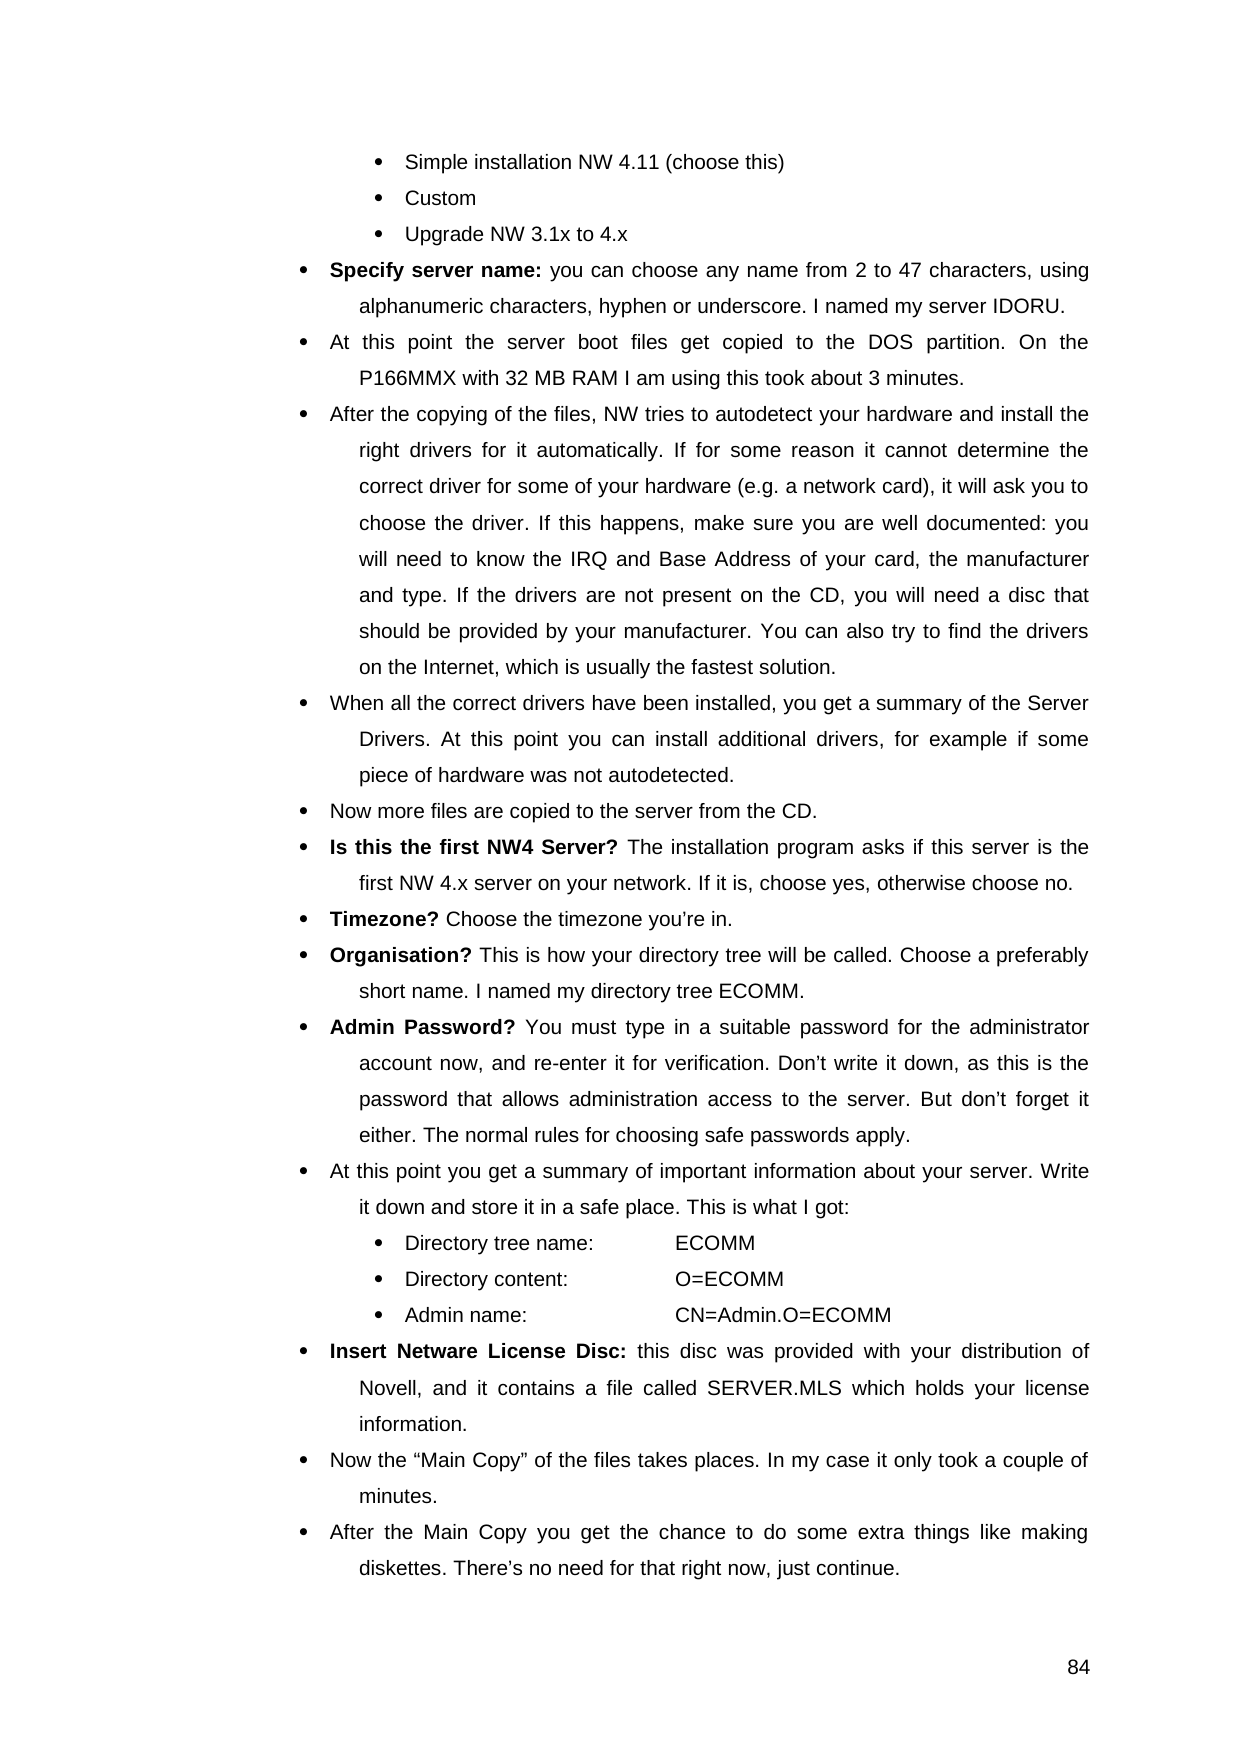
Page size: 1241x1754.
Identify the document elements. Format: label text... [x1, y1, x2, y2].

list Insert Netware License Disc: this disc was provided with your distribution of Novell, and it contains a file called SERVER.MLS which holds your license information. [300, 1339, 1090, 1436]
list After the Main Copy you get the chance to do some extra things like making diskettes. There’s no need for that right now, just continue. [300, 1519, 1090, 1580]
list Timezone? Choose the timezone you’re in. [300, 907, 1090, 931]
list Now more files are copied to the server from the CD. [300, 799, 1090, 823]
list Specify server name: you can choose any name from 2 to 47 characters, using alphanumeric characters, hyphen or underscore. I named my server IDORU. [300, 258, 1090, 318]
list Admin name: CN=Admin.O=ECOMM [375, 1303, 1090, 1327]
list Upgrade NW 3.1x to 4.x [375, 222, 1090, 246]
list Custom [375, 186, 1090, 210]
list Directory tree name: ECOMM [375, 1231, 1090, 1255]
list Is this the first NW4 Server? The installation program asks if this server is the first NW 4.x server on your network. If it is, choose yes, otherwise choose no. [300, 835, 1090, 895]
list At this point the server boot files get copied to the DOS partition. On the P166MMX with 32 MB RAM I am using this took about 3 minutes. [300, 330, 1090, 390]
list Directory content: O=ECOMM [375, 1267, 1090, 1291]
list Admin Password? You must type in a suitable password for the administrator account now, and re-enter it for verification. Don’t write it down, as this is the password that allows administration access to the server. But don’t forget it either. The normal rules for choosing safe passwords apply. [300, 1015, 1090, 1147]
list Simple installation NW 4.11 (choose this) [375, 150, 1090, 174]
list After the copying of the files, NW tries to autodetect your hardware and install the right drivers for it automatically. If for some reason it cannot determine the correct driver for some of your hardware (e.g. a network card), it will ask you to choose the driver. If this happens, make sure you are well documented: you will need to know the IRQ and Base Address of your card, the manufacturer and type. If the drivers are not present on the CD, you will need a disc that should be provided by your manufacturer. You can also try to find the drivers on the Internet, which is usually the fastest solution. [300, 402, 1090, 679]
list When all the correct drivers have been installed, you get a summary of the Server Drivers. At this point you can install additional drivers, for example if some piece of hardware was not autodetected. [300, 691, 1090, 787]
list Now the “Main Copy” of the files takes places. In my case it only took a couple of minutes. [300, 1447, 1090, 1508]
list Organisation? This is how your directory tree will be called. Choose a preferably short name. I named my directory tree ECOMM. [300, 943, 1090, 1003]
list At this point you get a summary of important information about your server. Write it down and store it in a safe place. This is what I got: [300, 1159, 1090, 1219]
